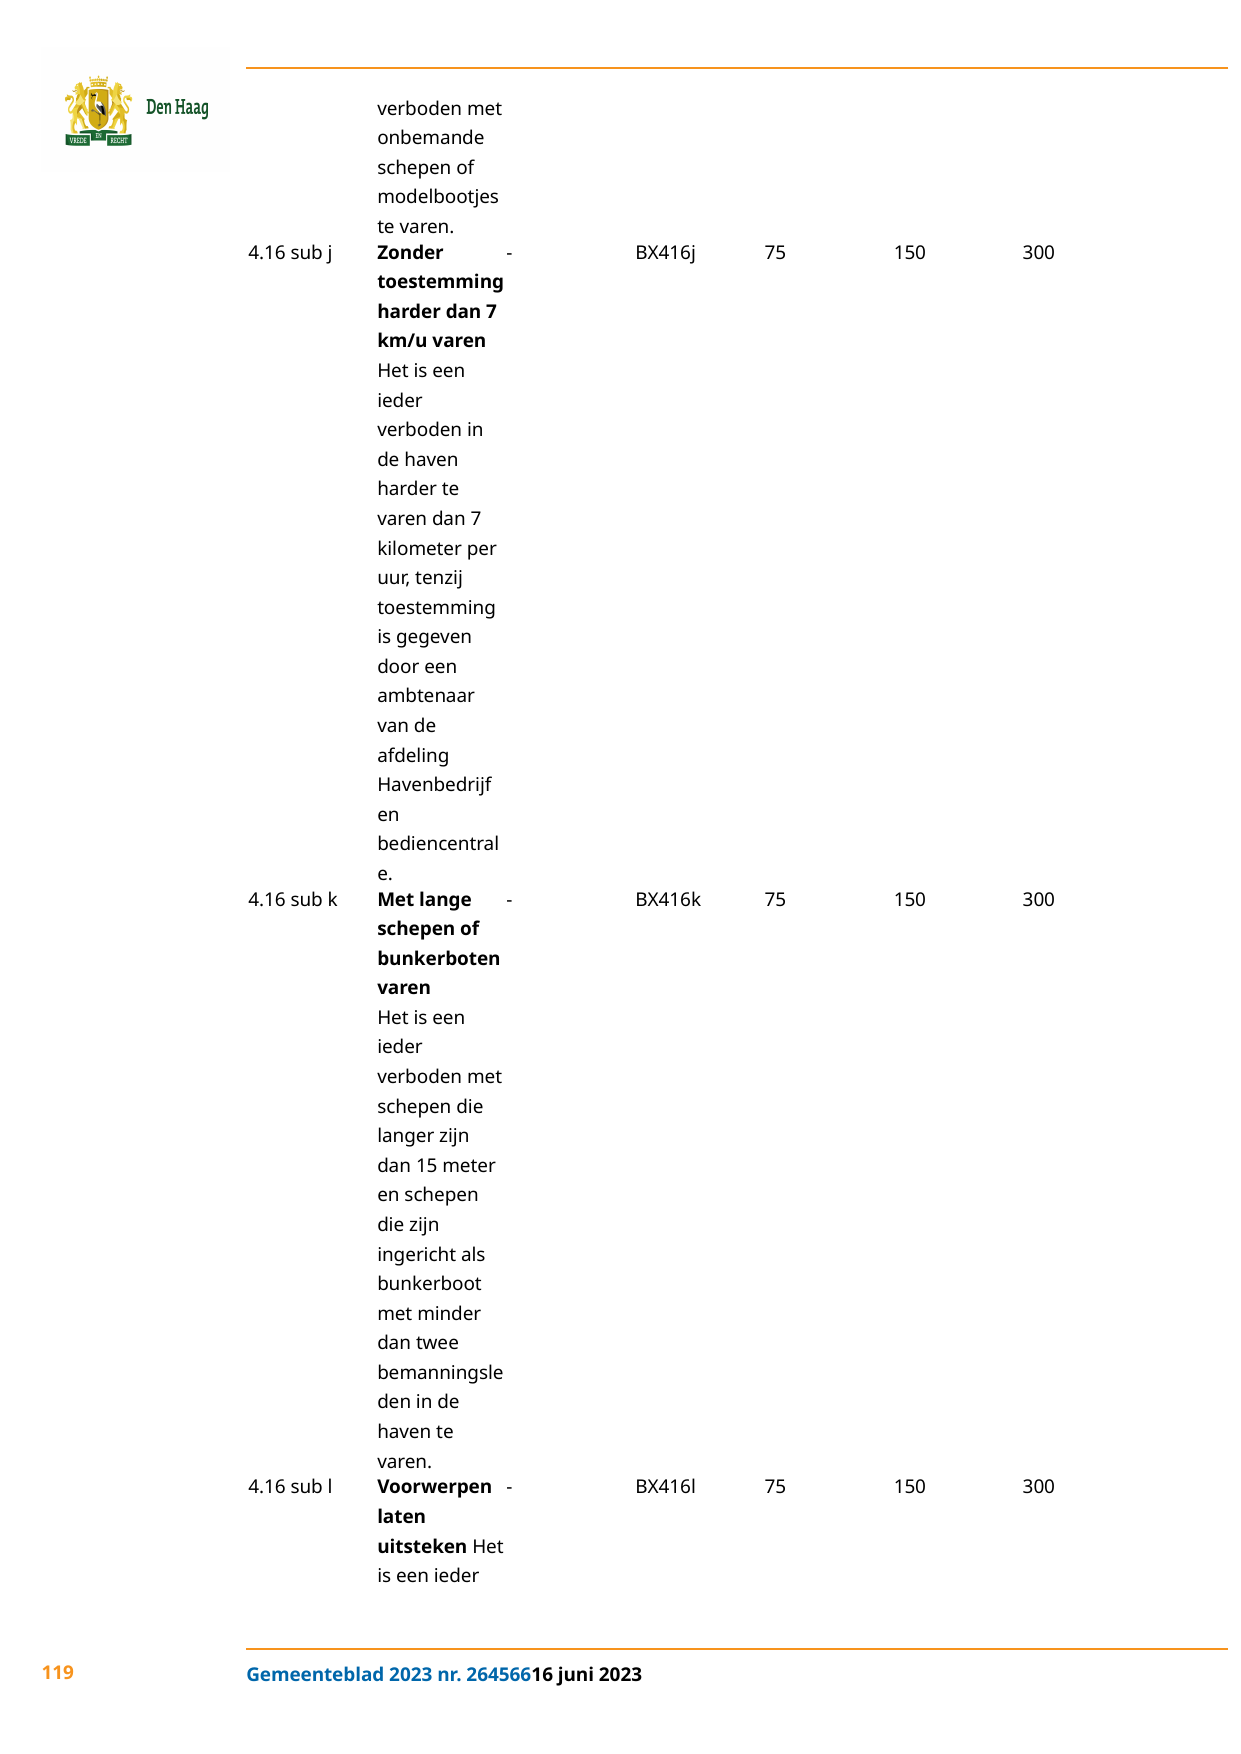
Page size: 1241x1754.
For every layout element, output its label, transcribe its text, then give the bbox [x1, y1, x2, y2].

picture [41, 47, 231, 172]
table_cell BX416j [635, 239, 764, 886]
table_cell 300 [1023, 1474, 1152, 1588]
table_cell [248, 95, 377, 239]
table_cell 75 [764, 886, 893, 1474]
table_cell 4.16 sub l [248, 1474, 377, 1588]
table_cell 150 [894, 1474, 1022, 1588]
table_cell 300 [1023, 239, 1152, 886]
table_cell [1023, 95, 1152, 239]
table_cell Zonder toestemming harder dan 7 km/u varen Het is een ieder verboden in de haven harder te varen dan 7 kilometer per uur, tenzij toestemming is gegeven door een ambtenaar van de afdeling Havenbedrijf en bediencentrale. [377, 239, 506, 886]
table_cell - [506, 95, 635, 239]
table_cell BX416k [635, 886, 764, 1474]
table_cell 4.16 sub k [248, 886, 377, 1474]
table_cell verboden met onbemande schepen of modelbootjes te varen. [377, 95, 506, 239]
table_cell 150 [894, 886, 1022, 1474]
table_cell 300 [1023, 886, 1152, 1474]
table_cell [894, 95, 1022, 239]
table_cell [764, 95, 893, 239]
table_cell - [506, 239, 635, 886]
table_cell - [506, 886, 635, 1474]
table_cell 75 [764, 1474, 893, 1588]
table_cell Voorwerpen laten uitsteken Het is een ieder [377, 1474, 506, 1588]
table_cell - [506, 1474, 635, 1588]
table_cell 150 [894, 239, 1022, 886]
table_cell [635, 95, 764, 239]
table_cell BX416l [635, 1474, 764, 1588]
table_cell 4.16 sub j [248, 239, 377, 886]
table_cell 75 [764, 239, 893, 886]
table_cell Met lange schepen of bunkerboten varen Het is een ieder verboden met schepen die langer zijn dan 15 meter en schepen die zijn ingericht als bunkerboot met minder dan twee bemanningsleden in de haven te varen. [377, 886, 506, 1474]
